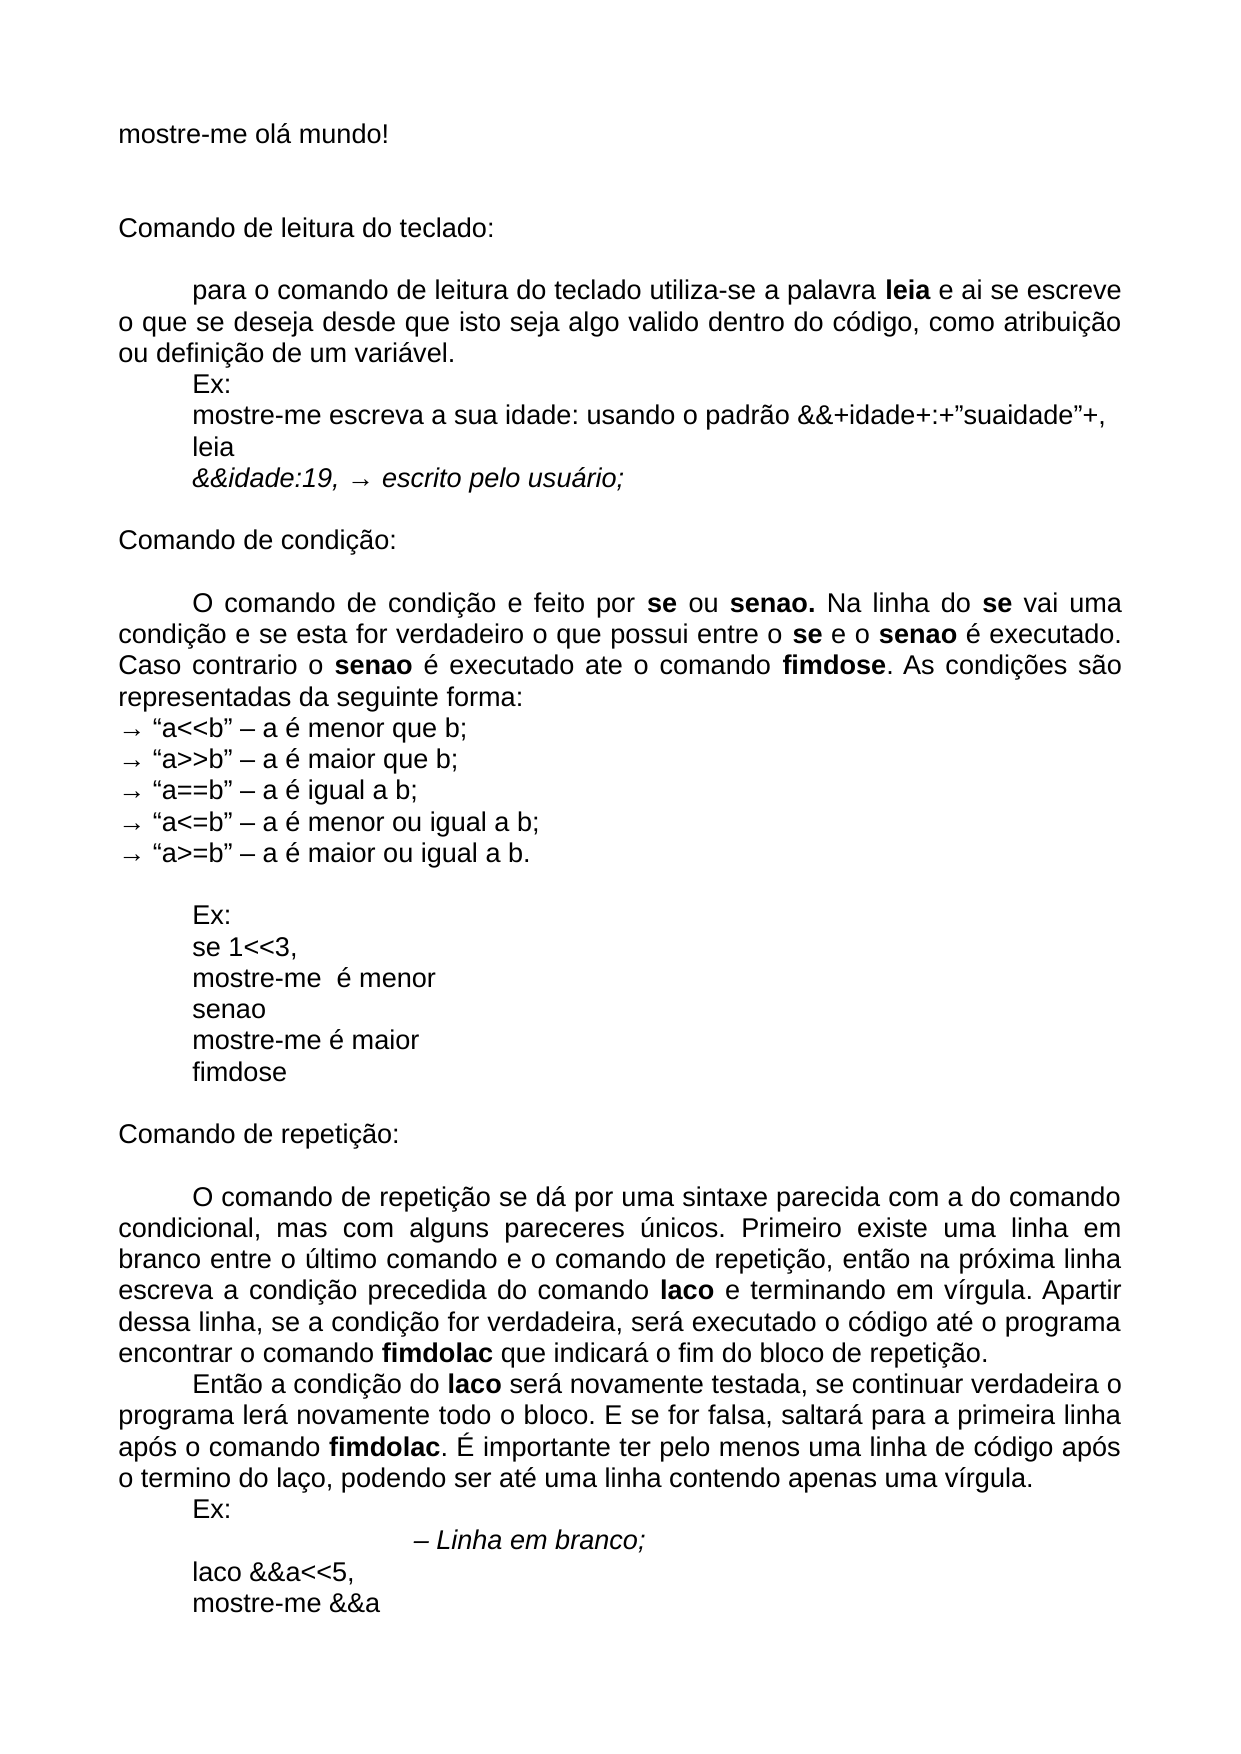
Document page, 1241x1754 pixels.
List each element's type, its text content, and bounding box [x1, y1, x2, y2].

text Ex: [118, 1493, 1122, 1524]
text mostre-me &&a [118, 1587, 1122, 1618]
text &&idade:19, → escrito pelo usuário; [118, 462, 1122, 493]
text se 1<<3, [118, 931, 1122, 962]
text mostre-me olá mundo! [118, 118, 1122, 149]
text mostre-me é maior [118, 1024, 1122, 1056]
text → “a>=b” – a é maior ou igual a b. [118, 837, 1122, 868]
text Ex: [118, 368, 1122, 399]
text Ex: [118, 899, 1122, 931]
text → “a<<b” – a é menor que b; [118, 712, 1122, 743]
text O comando de condição e feito por se ou senao. Na linha do se vai uma condição e se esta for verdadeiro o que possui entre o se e o senao é executado. Caso contrario o senao é executado ate o comando fimdose. As condições são representadas da seguinte forma: [118, 587, 1122, 712]
text Comando de leitura do teclado: [118, 212, 1122, 243]
text → “a==b” – a é igual a b; [118, 774, 1122, 806]
text leia [118, 431, 1122, 462]
text Comando de repetição: [118, 1118, 1122, 1149]
text → “a>>b” – a é maior que b; [118, 743, 1122, 774]
text Então a condição do laco será novamente testada, se continuar verdadeira o programa lerá novamente todo o bloco. E se for falsa, saltará para a primeira linha após o comando fimdolac. É importante ter pelo menos uma linha de código após o termino do laço, podendo ser até uma linha contendo apenas uma vírgula. [118, 1368, 1122, 1493]
text para o comando de leitura do teclado utiliza-se a palavra leia e ai se escreve o que se deseja desde que isto seja algo valido dentro do código, como atribuição ou definição de um variável. [118, 274, 1122, 368]
text → “a<=b” – a é menor ou igual a b; [118, 806, 1122, 837]
text Comando de condição: [118, 524, 1122, 556]
text – Linha em branco; [118, 1524, 1122, 1556]
text fimdose [118, 1056, 1122, 1087]
text laco &&a<<5, [118, 1556, 1122, 1587]
text mostre-me escreva a sua idade: usando o padrão &&+idade+:+”suaidade”+, [118, 399, 1122, 431]
text mostre-me é menor [118, 962, 1122, 993]
text O comando de repetição se dá por uma sintaxe parecida com a do comando condicional, mas com alguns pareceres únicos. Primeiro existe uma linha em branco entre o último comando e o comando de repetição, então na próxima linha escreva a condição precedida do comando laco e terminando em vírgula. Apartir dessa linha, se a condição for verdadeira, será executado o código até o programa encontrar o comando fimdolac que indicará o fim do bloco de repetição. [118, 1181, 1122, 1368]
text senao [118, 993, 1122, 1024]
